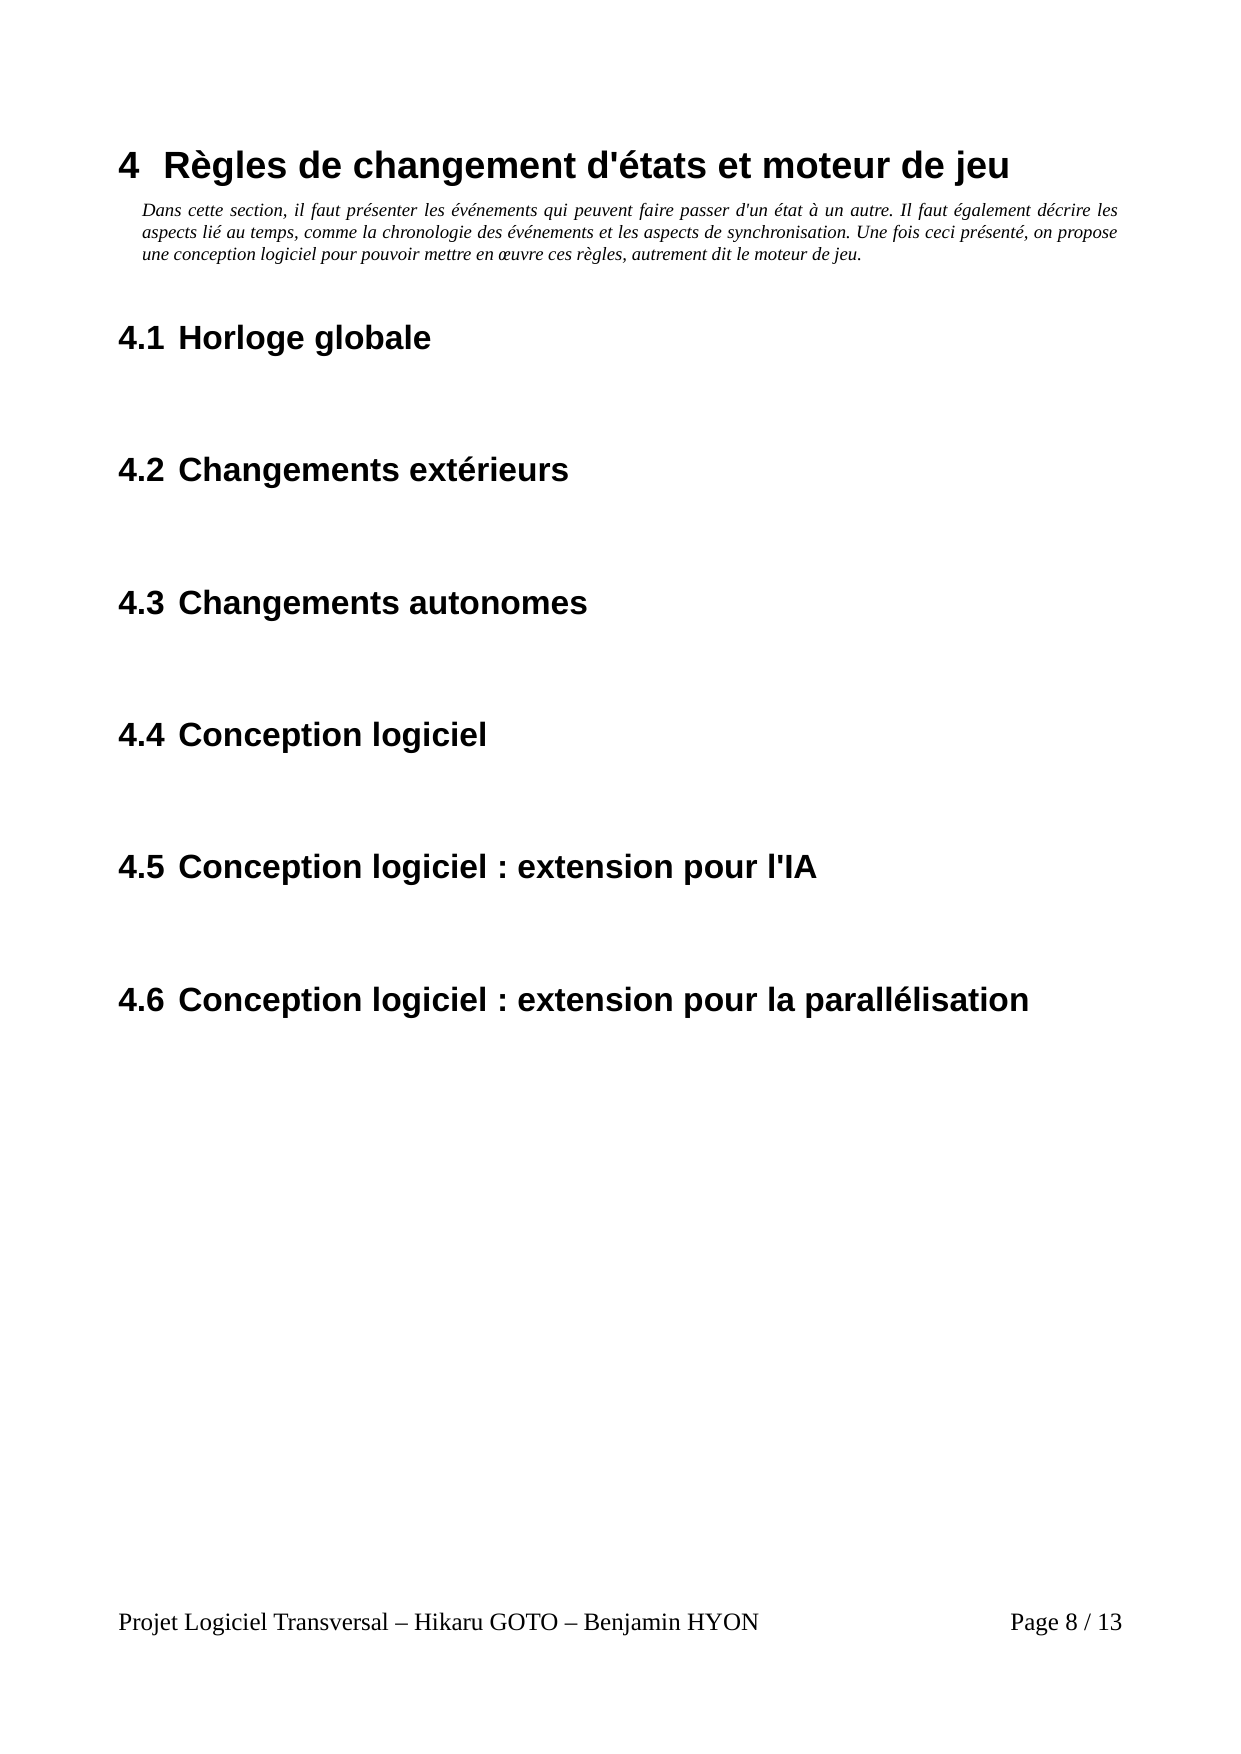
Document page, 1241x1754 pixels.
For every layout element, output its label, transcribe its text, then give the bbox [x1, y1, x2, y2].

subtitle Changements autonomes [118, 582, 1122, 621]
subtitle Changements extérieurs [118, 450, 1122, 489]
subtitle Horloge globale [118, 318, 1122, 356]
subtitle Conception logiciel : extension pour la parallélisation [118, 980, 1122, 1018]
subtitle Règles de changement d'états et moteur de jeu [118, 143, 1122, 187]
subtitle Conception logiciel : extension pour l'IA [118, 847, 1122, 886]
subtitle Conception logiciel [118, 715, 1122, 753]
text Dans cette section, il faut présenter les événements qui peuvent faire passer d'un état à un autre. Il faut également décrire les aspects lié au temps, comme la chronologie des événements et les aspects de synchronisation. Une fois ceci présenté, on propose une conception logiciel pour pouvoir mettre en œuvre ces règles, autrement dit le moteur de jeu. [142, 199, 1122, 264]
